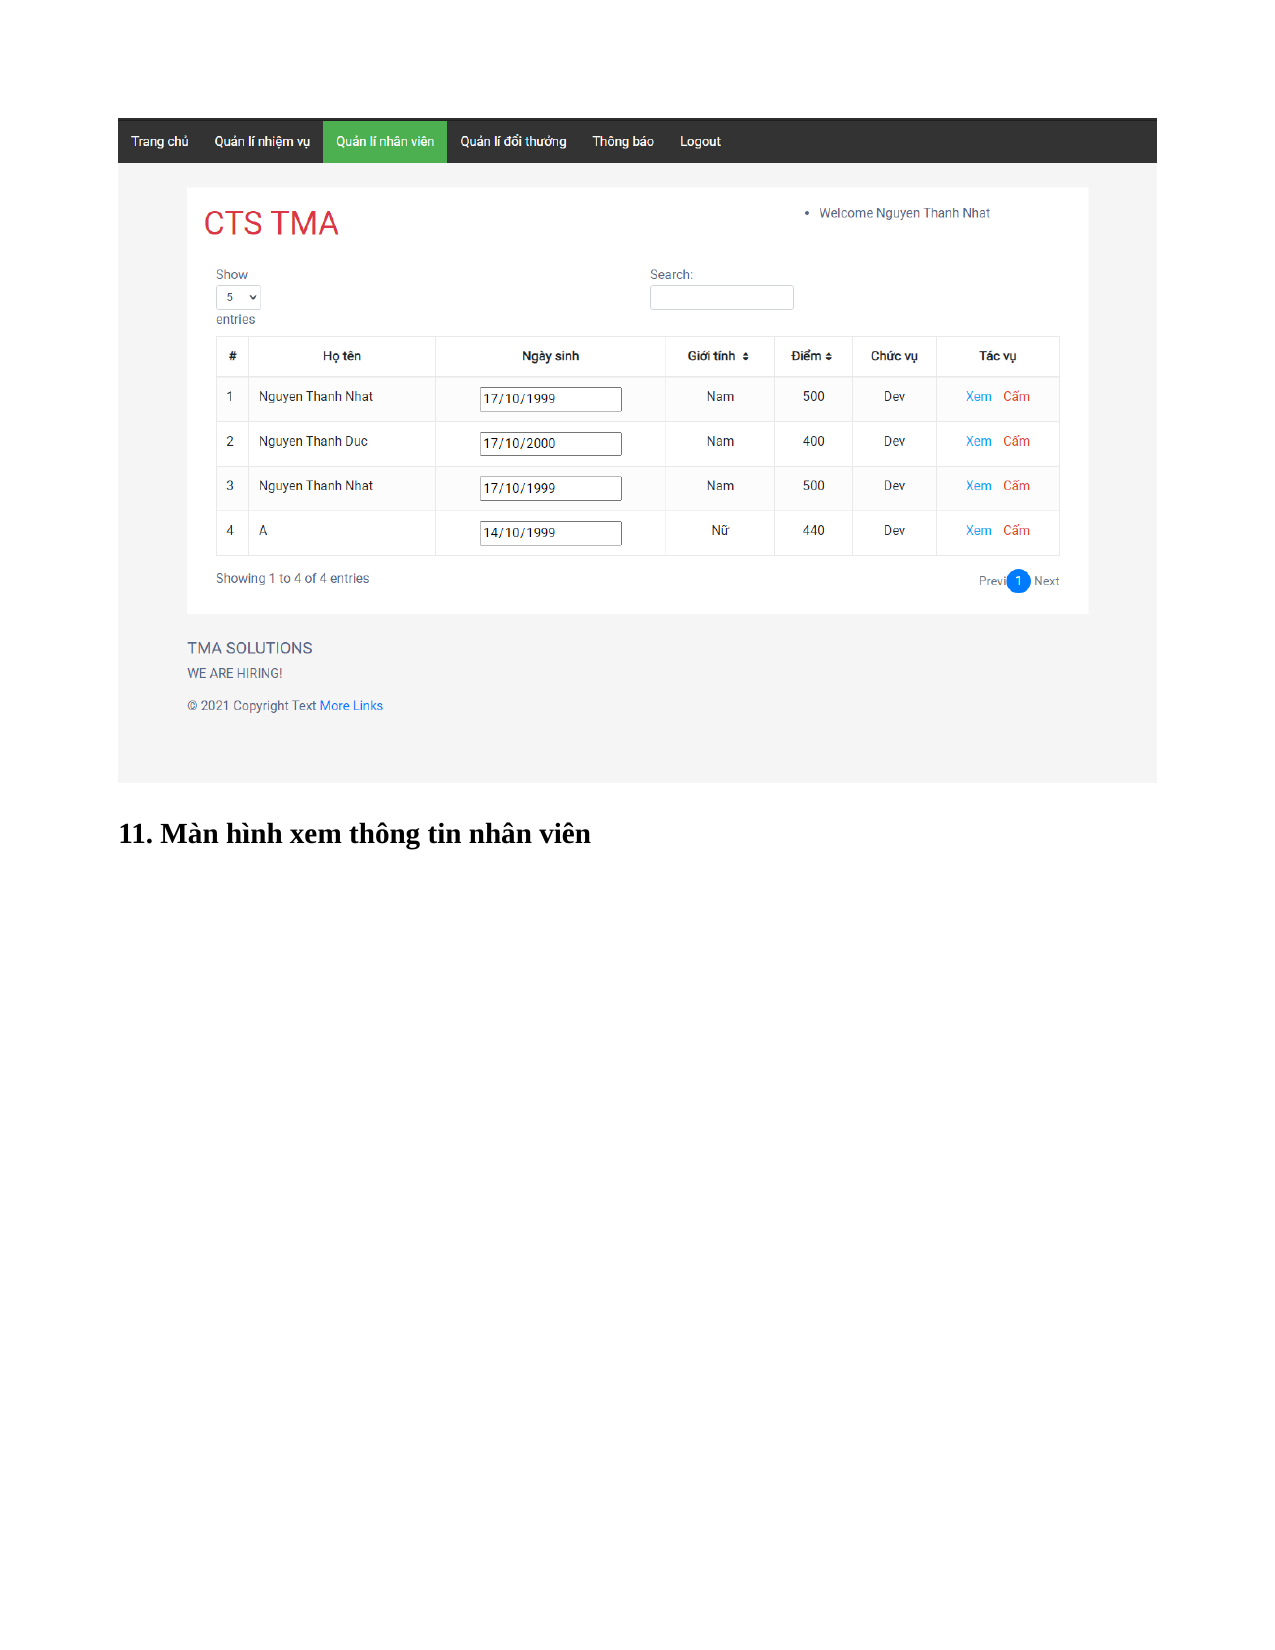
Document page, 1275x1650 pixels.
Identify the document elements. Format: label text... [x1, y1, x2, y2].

text 11. Màn hình xem thông tin nhân viên [118, 816, 1157, 850]
picture [118, 118, 1157, 783]
